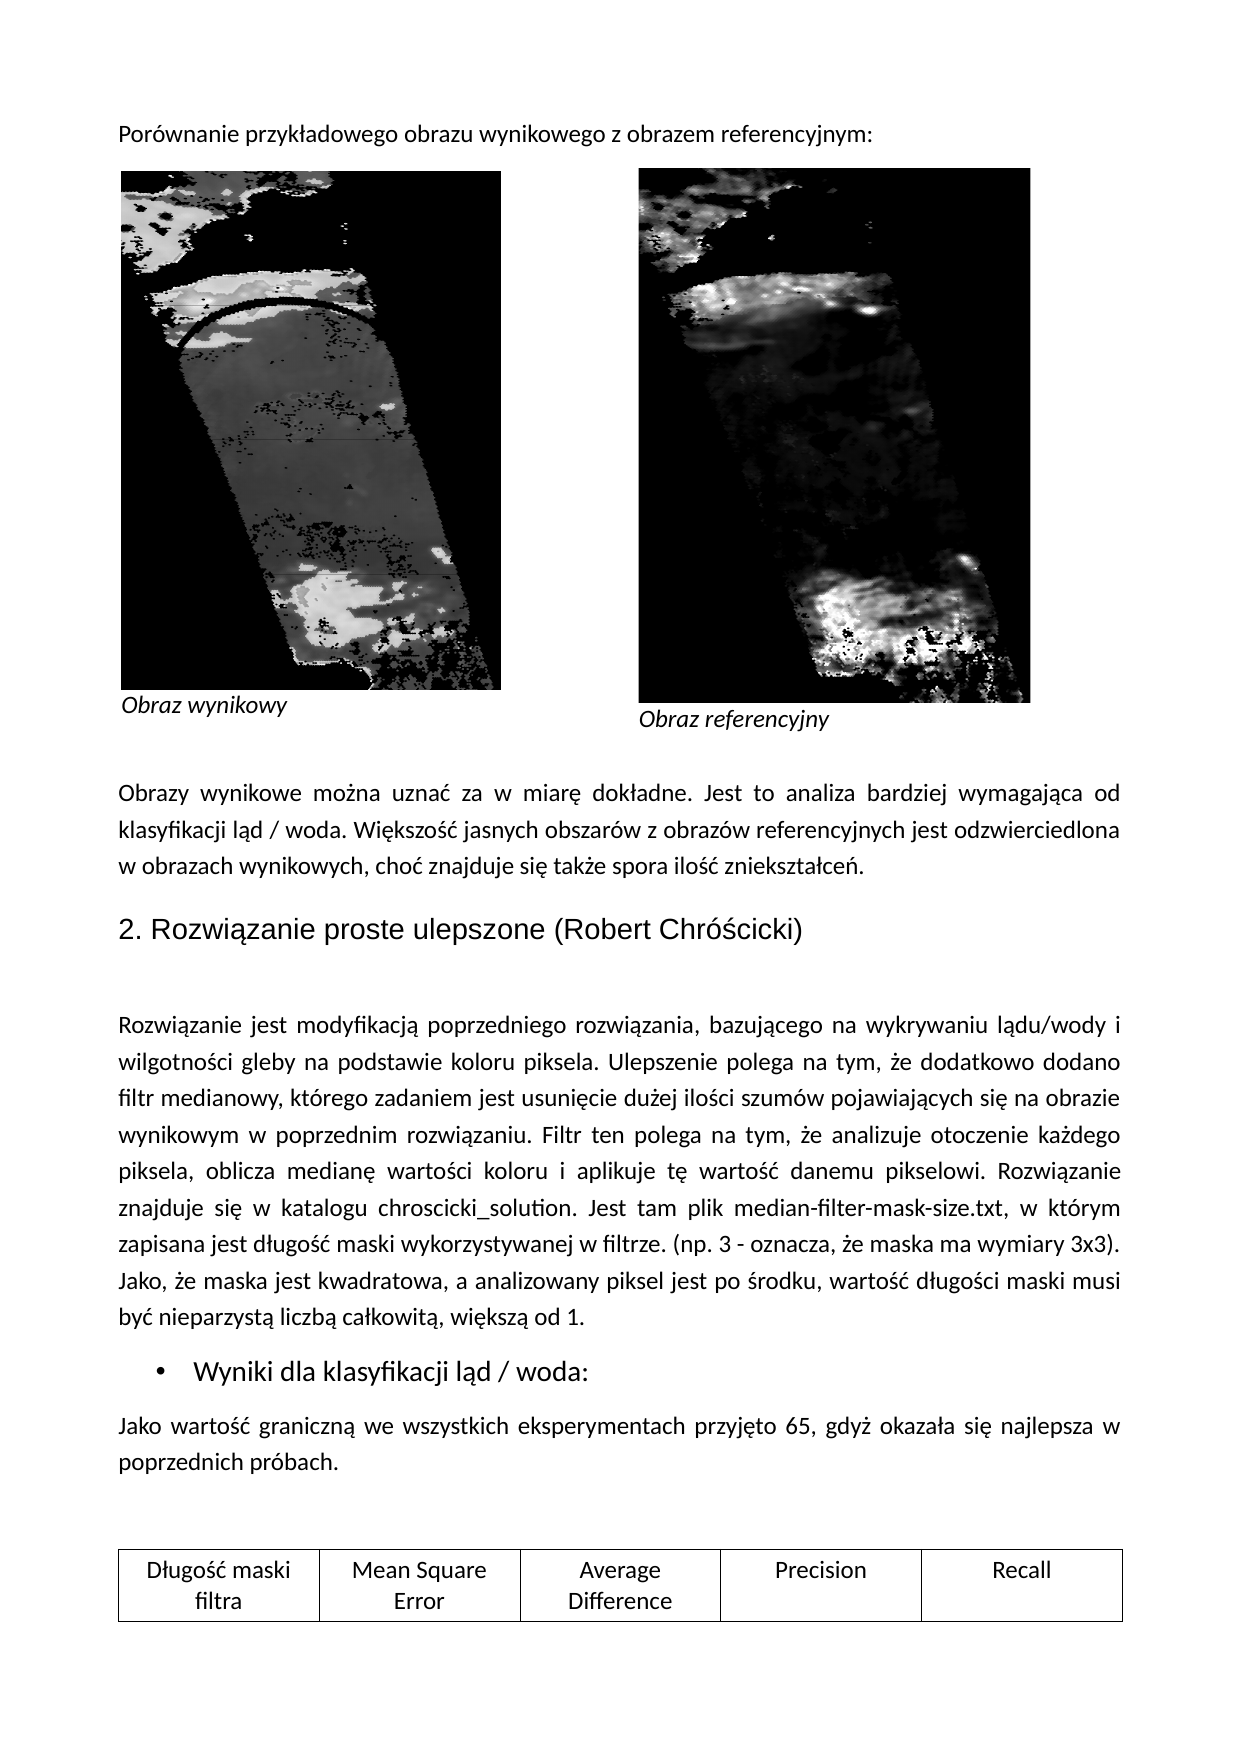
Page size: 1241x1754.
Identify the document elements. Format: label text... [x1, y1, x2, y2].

text Obrazy wynikowe można uznać za w miarę dokładne. Jest to analiza bardziej wymagająca od klasyfikacji ląd / woda. Większość jasnych obszarów z obrazów referencyjnych jest odzwierciedlona w obrazach wynikowych, choć znajduje się także spora ilość zniekształceń. [118, 777, 1122, 881]
list Wyniki dla klasyfikacji ląd / woda: [156, 1353, 1122, 1388]
table_header Długość maski filtra [119, 1550, 319, 1621]
subtitle 2. Rozwiązanie proste ulepszone (Robert Chróścicki) [118, 912, 1122, 945]
table_header Average Difference [521, 1550, 720, 1621]
text Obraz referencyjny [638, 703, 1031, 733]
table_header Mean Square Error [320, 1550, 520, 1621]
text Porównanie przykładowego obrazu wynikowego z obrazem referencyjnym: [118, 118, 1122, 149]
text Rozwiązanie jest modyfikacją poprzedniego rozwiązania, bazującego na wykrywaniu lądu/wody i wilgotności gleby na podstawie koloru piksela. Ulepszenie polega na tym, że dodatkowo dodano filtr medianowy, którego zadaniem jest usunięcie dużej ilości szumów pojawiających się na obrazie wynikowym w poprzednim rozwiązaniu. Filtr ten polega na tym, że analizuje otoczenie każdego piksela, oblicza medianę wartości koloru i aplikuje tę wartość danemu pikselowi. Rozwiązanie znajduje się w katalogu chroscicki_solution. Jest tam plik median-filter-mask-size.txt, w którym zapisana jest długość maski wykorzystywanej w filtrze. (np. 3 - oznacza, że maska ma wymiary 3x3). Jako, że maska jest kwadratowa, a analizowany piksel jest po środku, wartość długości maski musi być nieparzystą liczbą całkowitą, większą od 1. [118, 1009, 1122, 1332]
text Obraz wynikowy [121, 690, 501, 720]
text [638, 156, 1031, 168]
text Jako wartość graniczną we wszystkich eksperymentach przyjęto 65, gdyż okazała się najlepsza w poprzednich próbach. [118, 1410, 1122, 1477]
table_header Precision [721, 1550, 921, 1621]
picture [121, 171, 501, 690]
table_header Recall [922, 1550, 1122, 1621]
text [121, 159, 501, 171]
picture [638, 168, 1031, 703]
